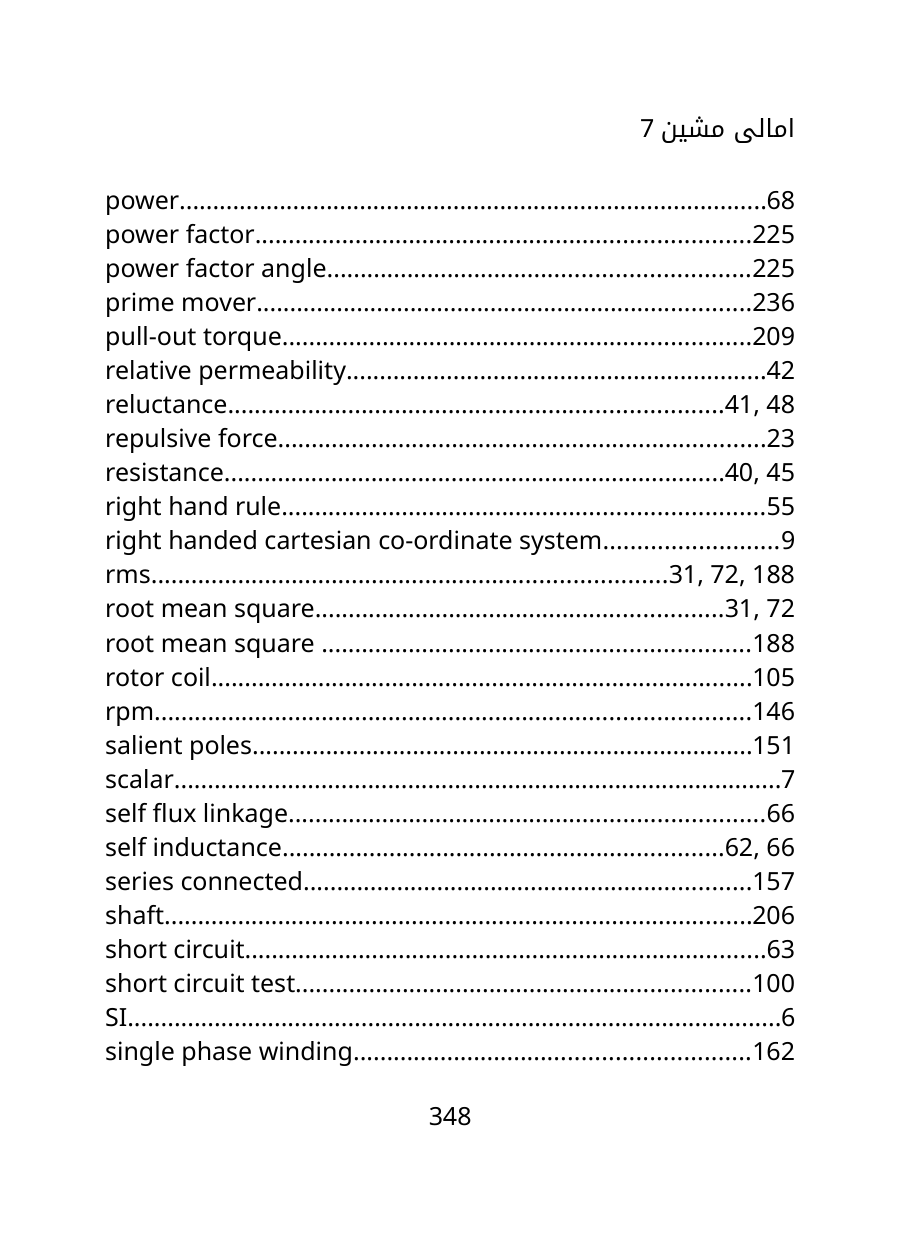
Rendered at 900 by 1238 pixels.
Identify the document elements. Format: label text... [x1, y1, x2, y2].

text rpm 146 [105, 693, 795, 727]
text right hand rule 55 [105, 489, 795, 523]
text power factor angle 225 [105, 251, 795, 284]
text right handed cartesian co-ordinate system 9 [105, 523, 795, 557]
text relative permeability 42 [105, 353, 795, 387]
text rotor coil 105 [105, 659, 795, 693]
text shaft 206 [105, 898, 795, 932]
text power factor 225 [105, 216, 795, 251]
text resistance 40, 45 [105, 455, 795, 489]
text repulsive force 23 [105, 421, 795, 455]
text short circuit test 100 [105, 966, 795, 1000]
text scalar 7 [105, 761, 795, 796]
text rms 31, 72, 188 [105, 557, 795, 591]
text root mean square 31, 72 [105, 591, 795, 625]
text self inductance 62, 66 [105, 829, 795, 864]
text salient poles 151 [105, 727, 795, 761]
text series connected 157 [105, 864, 795, 898]
text single phase winding 162 [105, 1034, 795, 1068]
text prime mover 236 [105, 284, 795, 319]
text short circuit 63 [105, 932, 795, 966]
text SI 6 [105, 1000, 795, 1034]
text reluctance 41, 48 [105, 387, 795, 421]
text pull-out torque 209 [105, 319, 795, 353]
text self flux linkage 66 [105, 796, 795, 829]
text power 68 [105, 182, 795, 216]
text root mean square 188 [105, 625, 795, 659]
